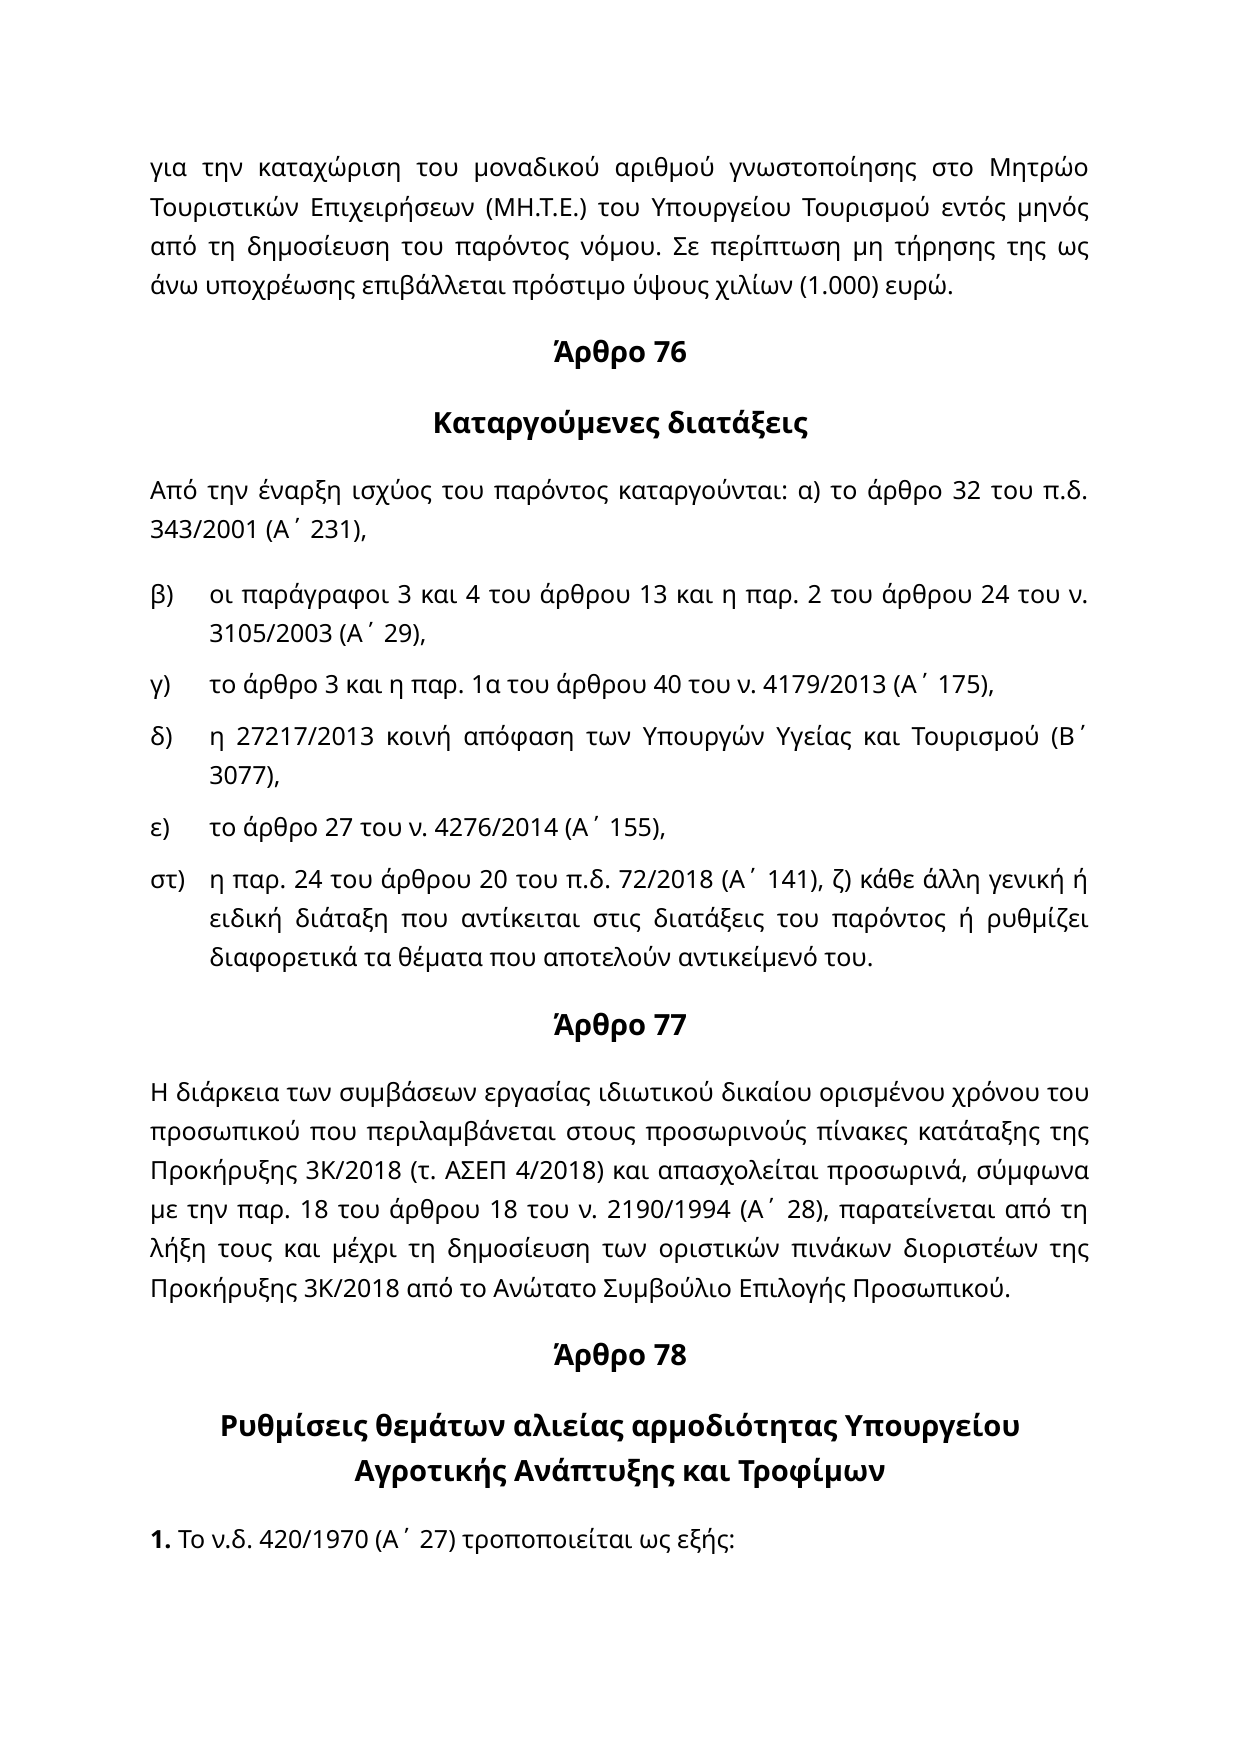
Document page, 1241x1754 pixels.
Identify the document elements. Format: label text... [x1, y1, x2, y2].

subtitle Άρθρο 77 [150, 1004, 1090, 1043]
list γ) το άρθρο 3 και η παρ. 1α του άρθρου 40 του ν. 4179/2013 (Α΄ 175), [150, 667, 1090, 701]
subtitle Ρυθμίσεις θεμάτων αλιείας αρμοδιότητας Υπουργείου Αγροτικής Ανάπτυξης και Τροφίμων [150, 1405, 1090, 1490]
list στ) η παρ. 24 του άρθρου 20 του π.δ. 72/2018 (Α΄ 141), ζ) κάθε άλλη γενική ή ειδική διάταξη που αντίκειται στις διατάξεις του παρόντος ή ρυθμίζει διαφορετικά τα θέματα που αποτελούν αντικείμενό του. [150, 861, 1090, 974]
text 1. Το ν.δ. 420/1970 (Α΄ 27) τροποποιείται ως εξής: [150, 1521, 1090, 1555]
list ε) το άρθρο 27 του ν. 4276/2014 (Α΄ 155), [150, 809, 1090, 844]
subtitle Καταργούμενες διατάξεις [150, 402, 1090, 442]
text Από την έναρξη ισχύος του παρόντος καταργούνται: α) το άρθρο 32 του π.δ. 343/2001 (Α΄ 231), [150, 473, 1090, 546]
subtitle Άρθρο 78 [150, 1334, 1090, 1374]
list δ) η 27217/2013 κοινή απόφαση των Υπουργών Υγείας και Τουρισμού (Β΄ 3077), [150, 719, 1090, 792]
list β) οι παράγραφοι 3 και 4 του άρθρου 13 και η παρ. 2 του άρθρου 24 του ν. 3105/2003 (Α΄ 29), [150, 576, 1090, 649]
subtitle Άρθρο 76 [150, 332, 1090, 371]
text Η διάρκεια των συμβάσεων εργασίας ιδιωτικού δικαίου ορισμένου χρόνου του προσωπικού που περιλαμβάνεται στους προσωρινούς πίνακες κατάταξης της Προκήρυξης 3Κ/2018 (τ. ΑΣΕΠ 4/2018) και απασχολείται προσωρινά, σύμφωνα με την παρ. 18 του άρθρου 18 του ν. 2190/1994 (Α΄ 28), παρατείνεται από τη λήξη τους και μέχρι τη δημοσίευση των οριστικών πινάκων διοριστέων της Προκήρυξης 3Κ/2018 από το Ανώτατο Συμβούλιο Επιλογής Προσωπικού. [150, 1074, 1090, 1304]
text για την καταχώριση του μοναδικού αριθμού γνωστοποίησης στο Μητρώο Τουριστικών Επιχειρήσεων (ΜΗ.Τ.Ε.) του Υπουργείου Τουρισμού εντός μηνός από τη δημοσίευση του παρόντος νόμου. Σε περίπτωση μη τήρησης της ως άνω υποχρέωσης επιβάλλεται πρόστιμο ύψους χιλίων (1.000) ευρώ. [150, 150, 1090, 302]
